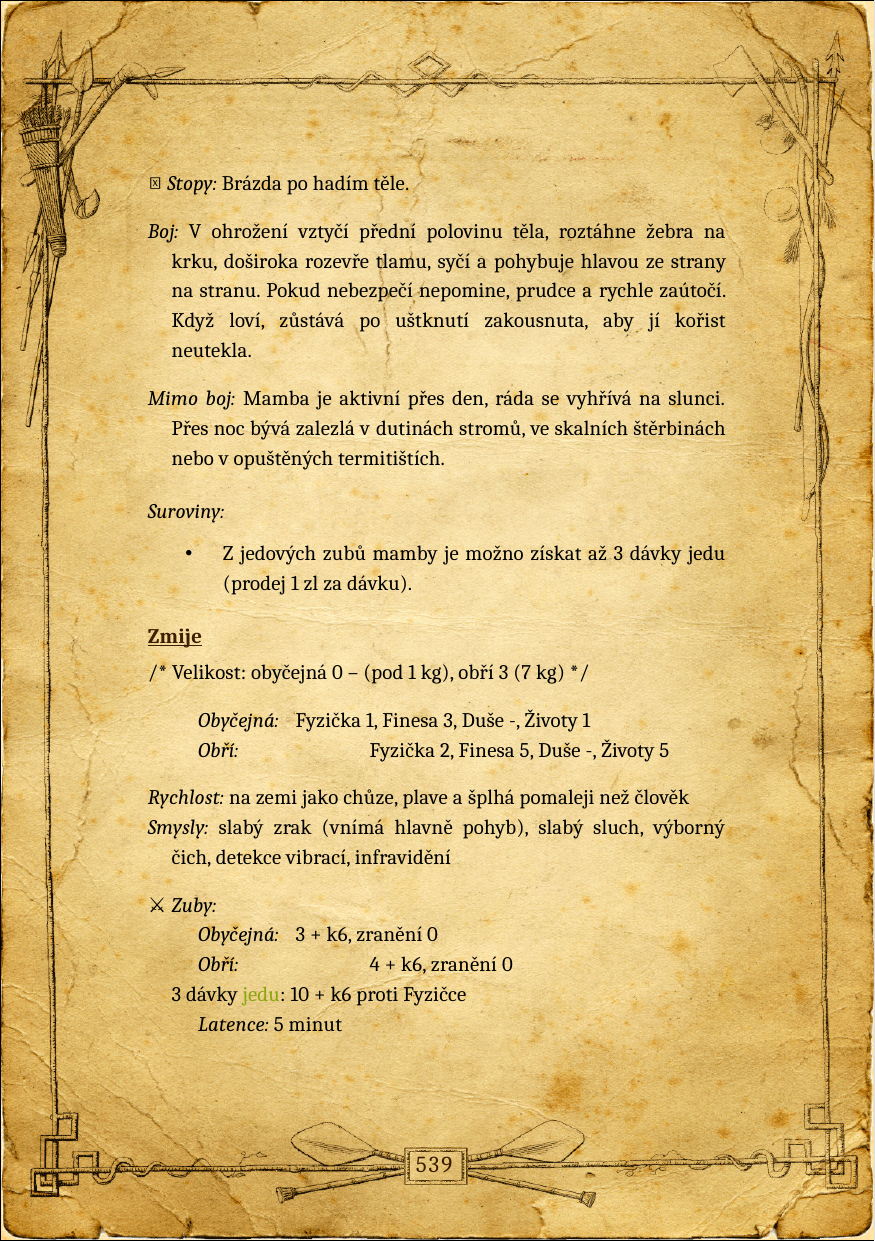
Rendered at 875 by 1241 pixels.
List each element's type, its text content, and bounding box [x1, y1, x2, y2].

picture [1, 1, 874, 1240]
text Obyčejná: Fyzička 1, Finesa 3, Duše -, Životy 1 [198, 708, 726, 732]
list Z⁠ jedových zubů mamby je možno získat až 3 dávky jedu (prodej 1 zl za dávku). [185, 542, 726, 595]
subtitle Zmije [148, 625, 726, 649]
text Mimo boj: Mamba je aktivní přes den, ráda se vyhřívá na slunci. Přes noc bývá zalezlá v⁠ dutinách stromů, ve skalních štěrbinách nebo v⁠ opuštěných termitištích. [148, 387, 726, 470]
text 3 dávky jedu: 10 + k6 proti Fyzičce [171, 983, 726, 1007]
text Obří: 4 + k6, zranění 0 [198, 953, 726, 977]
text Obyčejná: 3 + k6, zranění 0 [198, 923, 726, 947]
text Smysly: slabý zrak (vnímá hlavně pohyb), slabý sluch, výborný čich, detekce vibrací, infravidění [148, 816, 726, 869]
text Latence: 5 minut [198, 1013, 726, 1037]
text ⚔ Zuby: [148, 893, 726, 917]
text Suroviny: [148, 500, 726, 524]
text Obří: Fyzička 2, Finesa 5, Duše -, Životy 5 [198, 738, 726, 762]
text Boj: V⁠ ohrožení vztyčí přední polovinu těla, roztáhne žebra na krku, doširoka rozevře tlamu, syčí a⁠ pohybuje hlavou ze strany na stranu. Pokud nebezpečí nepomine, prudce a⁠ rychle zaútočí. Když loví, zůstává po uštknutí zakousnuta, aby jí kořist neutekla. [148, 219, 726, 363]
text Rychlost: na zemi jako chůze, plave a⁠ šplhá pomaleji než člověk [148, 786, 726, 810]
text 👣 Stopy: Brázda po hadím těle. [148, 172, 726, 196]
text /* Velikost: obyčejná 0 – (pod 1 kg), obří 3 (7 kg) */ [148, 661, 726, 685]
